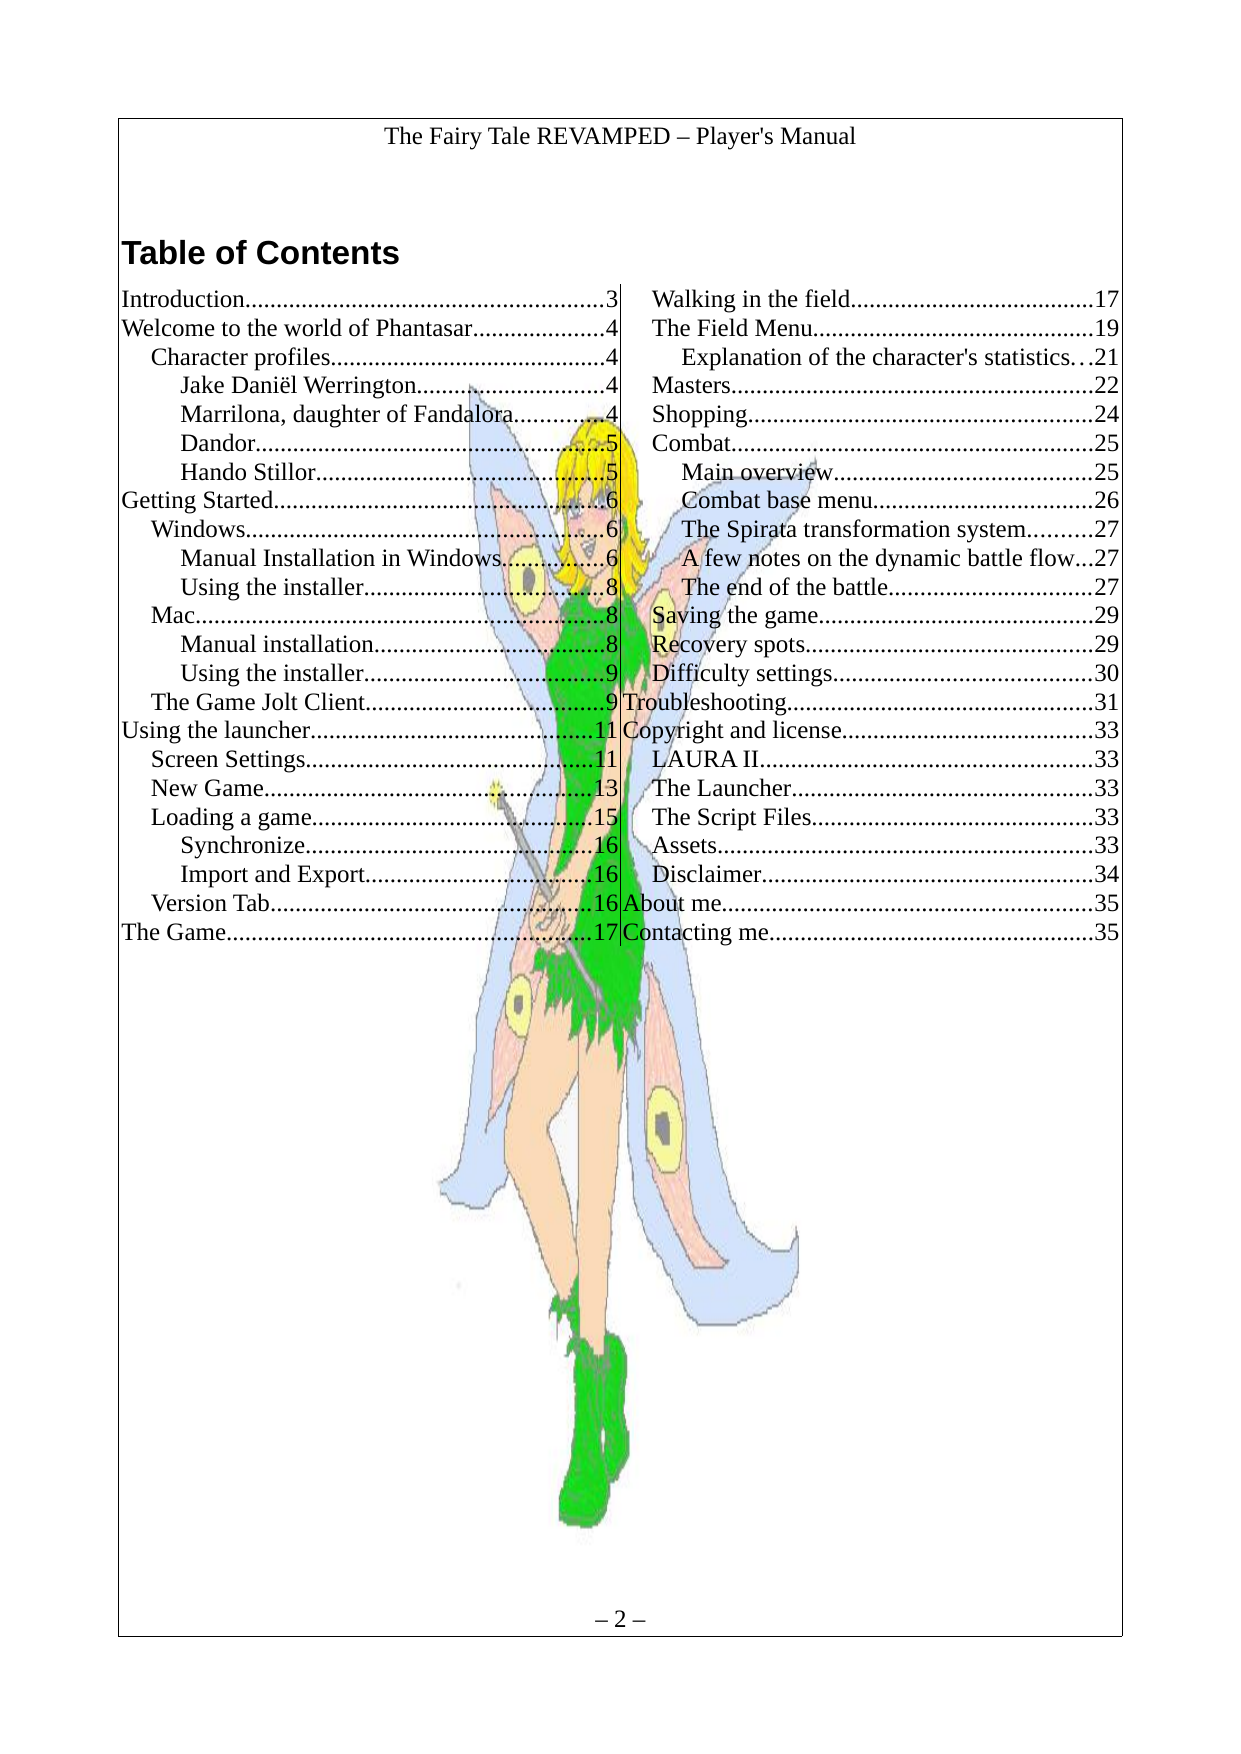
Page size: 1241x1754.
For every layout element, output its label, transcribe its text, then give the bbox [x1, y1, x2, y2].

text Disclaimer 34 [652, 859, 1119, 888]
text Hando Stillor 5 [180, 457, 618, 485]
text Jake Daniël Werrington 4 [180, 370, 618, 399]
text Using the installer 8 [180, 572, 618, 600]
text Combat base menu 26 [681, 485, 1119, 514]
text Loading a game 15 [151, 802, 618, 830]
text New Game 13 [151, 773, 618, 802]
text LAURA II 33 [652, 744, 1119, 773]
text The end of the battle 27 [681, 572, 1119, 600]
text Dandor 5 [180, 428, 618, 457]
text Recovery spots 29 [652, 629, 1119, 658]
text Manual Installation in Windows 6 [180, 543, 618, 572]
text Explanation of the character's statistics 21 [681, 342, 1119, 370]
text The Spirata transformation system 27 [681, 514, 1119, 543]
text Mac 8 [151, 600, 618, 629]
subtitle Table of Contents [121, 233, 1119, 272]
text Masters 22 [652, 370, 1119, 399]
text Troubleshooting 31 [622, 687, 1119, 715]
text A few notes on the dynamic battle flow 27 [681, 543, 1119, 572]
text The Game 17 [121, 917, 618, 945]
text The Field Menu 19 [652, 313, 1119, 342]
text Saving the game 29 [652, 600, 1119, 629]
text Assets 33 [652, 830, 1119, 859]
text Character profiles 4 [151, 342, 618, 370]
text Using the installer 9 [180, 658, 618, 687]
text Screen Settings 11 [151, 744, 618, 773]
text The Launcher 33 [652, 773, 1119, 802]
text Contacting me 35 [622, 917, 1119, 945]
text Import and Export 16 [180, 859, 618, 888]
text Walking in the field 17 [652, 284, 1119, 313]
text Marrilona, daughter of Fandalora 4 [180, 399, 618, 428]
text Version Tab 16 [151, 888, 618, 917]
text Shopping 24 [652, 399, 1119, 428]
text Difficulty settings 30 [652, 658, 1119, 687]
text Windows 6 [151, 514, 618, 543]
text Synchronize 16 [180, 830, 618, 859]
text Getting Started 6 [121, 485, 618, 514]
picture [119, 119, 1122, 1636]
text Main overview 25 [681, 457, 1119, 485]
text The Game Jolt Client 9 [151, 687, 618, 715]
text Welcome to the world of Phantasar 4 [121, 313, 618, 342]
text Using the launcher 11 [121, 715, 618, 744]
text Introduction 3 [121, 284, 618, 313]
text Combat 25 [652, 428, 1119, 457]
text The Script Files 33 [652, 802, 1119, 830]
text Copyright and license 33 [622, 715, 1119, 744]
text About me 35 [622, 888, 1119, 917]
text Manual installation 8 [180, 629, 618, 658]
